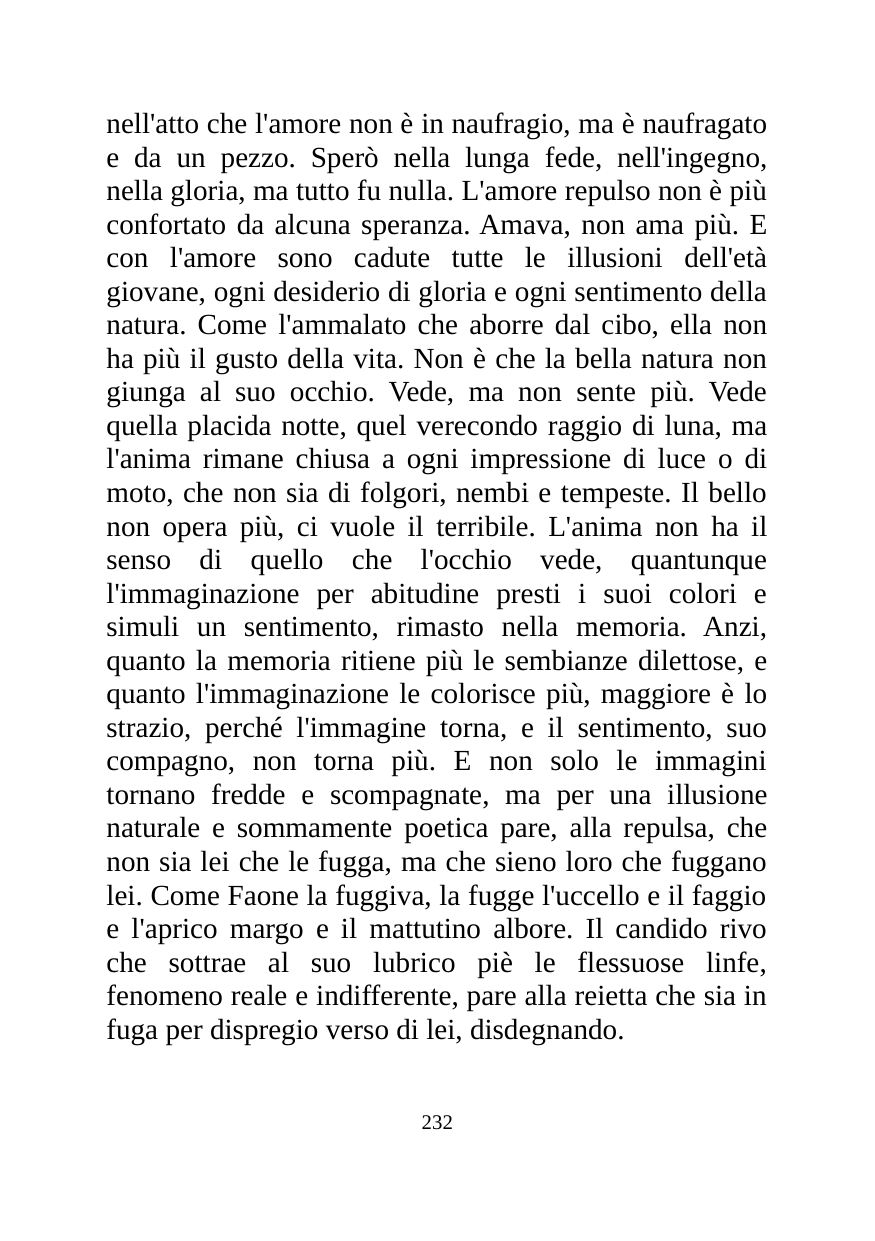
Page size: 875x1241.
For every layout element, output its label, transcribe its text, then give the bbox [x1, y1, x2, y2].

text nell'atto che l'amore non è in naufragio, ma è naufragato e da un pezzo. Sperò nella lunga fede, nell'ingegno, nella gloria, ma tutto fu nulla. L'amore repulso non è più confortato da alcuna speranza. Amava, non ama più. E con l'amore sono cadute tutte le illusioni dell'età giovane, ogni desiderio di gloria e ogni sentimento della natura. Come l'ammalato che aborre dal cibo, ella non ha più il gusto della vita. Non è che la bella natura non giunga al suo occhio. Vede, ma non sente più. Vede quella placida notte, quel verecondo raggio di luna, ma l'anima rimane chiusa a ogni impressione di luce o di moto, che non sia di folgori, nembi e tempeste. Il bello non opera più, ci vuole il terribile. L'anima non ha il senso di quello che l'occhio vede, quantunque l'immaginazione per abitudine presti i suoi colori e simuli un sentimento, rimasto nella memoria. Anzi, quanto la memoria ritiene più le sembianze dilettose, e quanto l'immaginazione le colorisce più, maggiore è lo strazio, perché l'immagine torna, e il sentimento, suo compagno, non torna più. E non solo le immagini tornano fredde e scompagnate, ma per una illusione naturale e sommamente poetica pare, alla repulsa, che non sia lei che le fugga, ma che sieno loro che fuggano lei. Come Faone la fuggiva, la fugge l'uccello e il faggio e l'aprico margo e il mattutino albore. Il candido rivo che sottrae al suo lubrico piè le flessuose linfe, fenomeno reale e indifferente, pare alla reietta che sia in fuga per dispregio verso di lei, disdegnando. [106, 106, 768, 1045]
